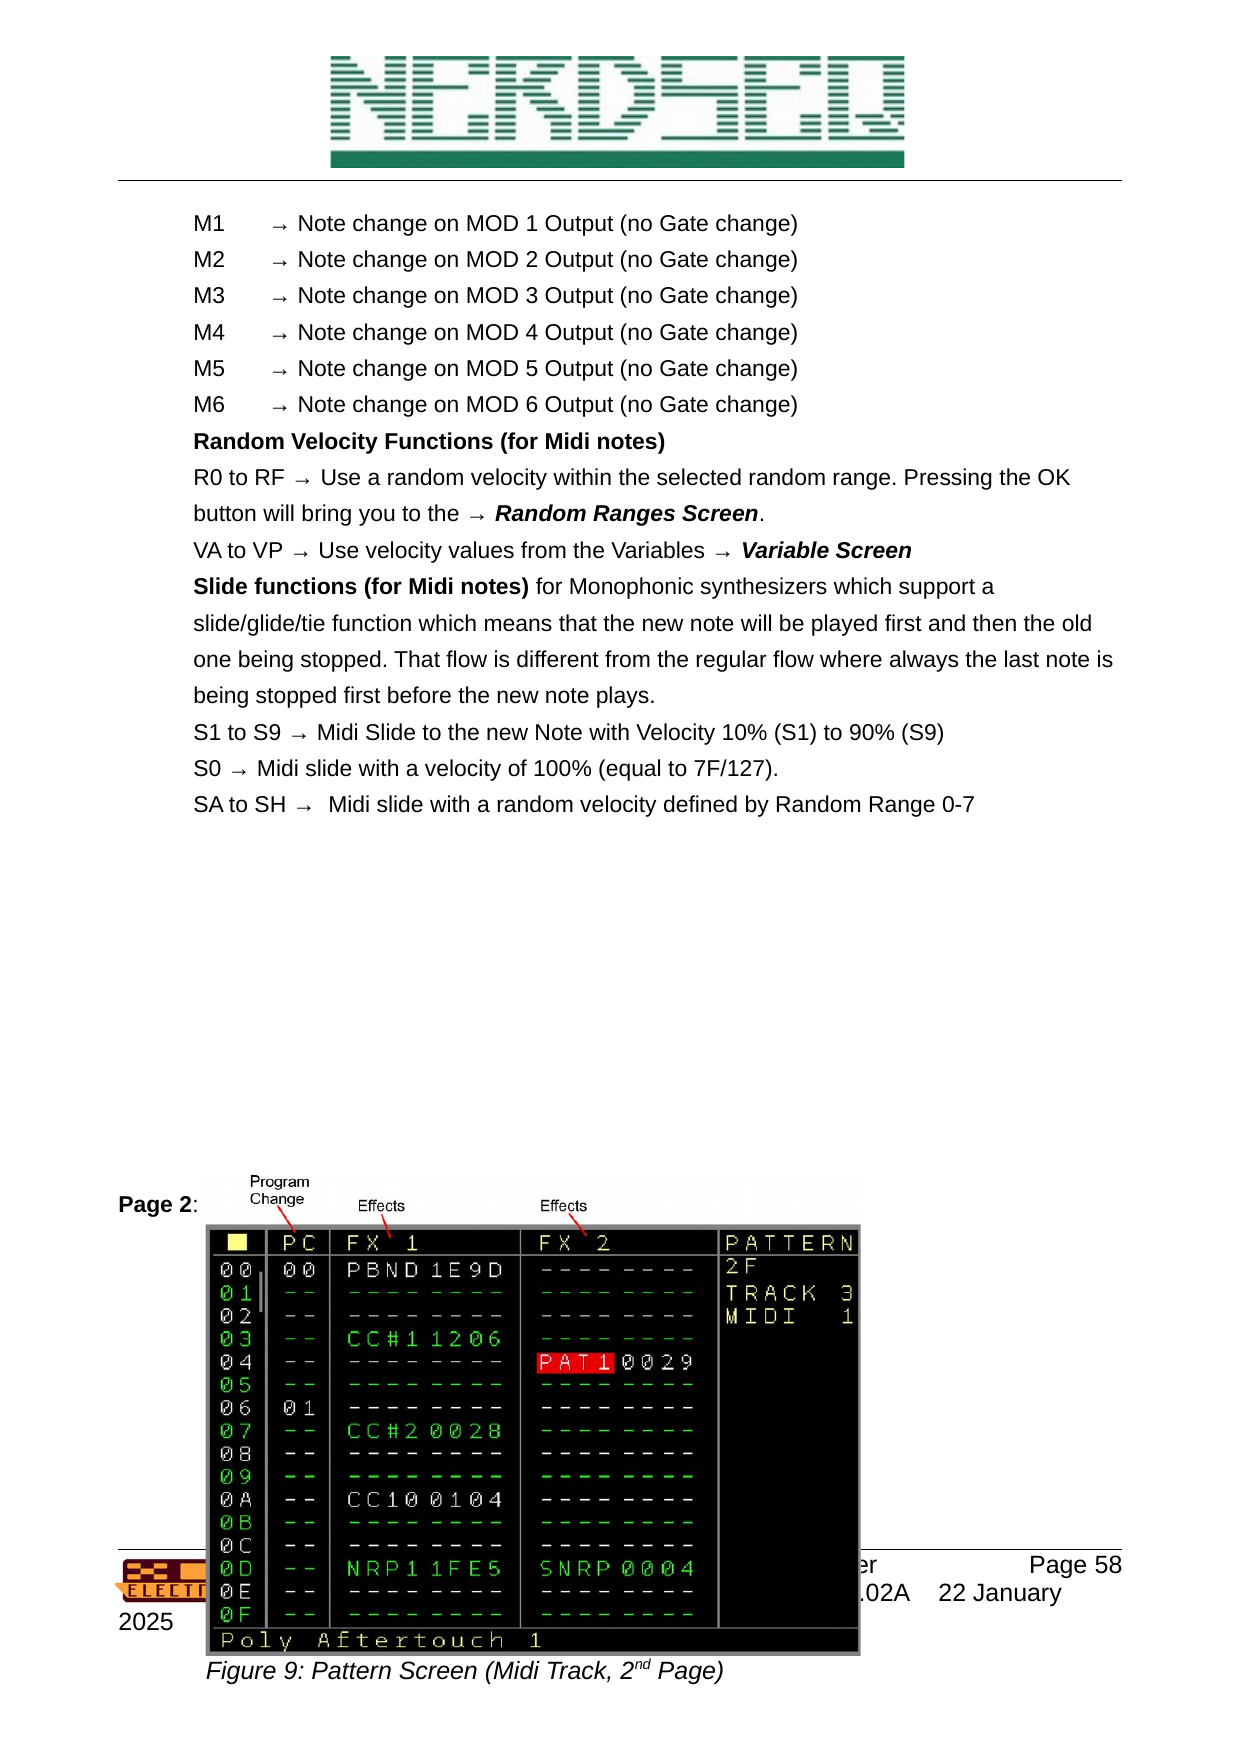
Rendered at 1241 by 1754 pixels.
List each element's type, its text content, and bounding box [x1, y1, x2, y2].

text VA to VP → Use velocity values from the Variables → Variable Screen [118, 537, 1122, 563]
picture [330, 56, 905, 168]
text R0 to RF → Use a random velocity within the selected random range. Pressing the OK button will bring you to the → Random Ranges Screen. [118, 464, 1122, 527]
text M6 → Note change on MOD 6 Output (no Gate change) [118, 391, 1122, 418]
text Slide functions (for Midi notes) for Monophonic synthesizers which support a slide/glide/tie function which means that the new note will be played first and then the old one being stopped. That flow is different from the regular flow where always the last note is being stopped first before the new note plays. [118, 573, 1122, 708]
text [206, 1163, 861, 1175]
text [861, 1191, 1122, 1217]
text S1 to S9 → Midi Slide to the new Note with Velocity 10% (S1) to 90% (S9) [118, 718, 1122, 745]
text M2 → Note change on MOD 2 Output (no Gate change) [118, 246, 1122, 272]
text Figure 9: Pattern Screen (Midi Track, 2nd Page) [206, 1656, 861, 1685]
text M4 → Note change on MOD 4 Output (no Gate change) [118, 319, 1122, 345]
text Random Velocity Functions (for Midi notes) [118, 428, 1122, 454]
picture [115, 1175, 861, 1656]
text M5 → Note change on MOD 5 Output (no Gate change) [118, 355, 1122, 381]
text M1 → Note change on MOD 1 Output (no Gate change) [118, 209, 1122, 236]
text S0 → Midi slide with a velocity of 100% (equal to 7F/127). [118, 755, 1122, 781]
text Page 2: [118, 1191, 205, 1217]
text M3 → Note change on MOD 3 Output (no Gate change) [118, 282, 1122, 309]
text SA to SH → Midi slide with a random velocity defined by Random Range 0-7 [118, 791, 1122, 818]
